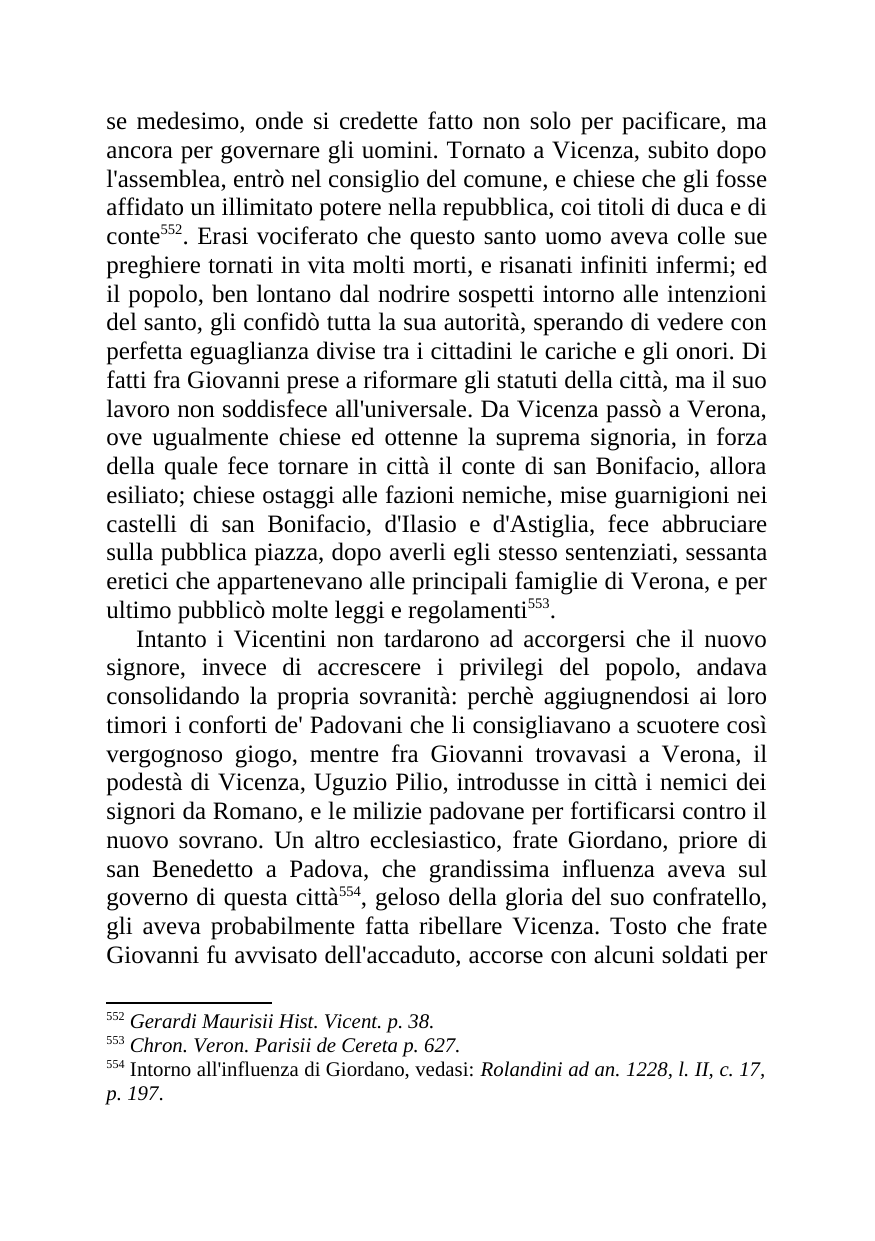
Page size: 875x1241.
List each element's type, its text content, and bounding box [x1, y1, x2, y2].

text se medesimo, onde si credette fatto non solo per pacificare, ma ancora per governare gli uomini. Tornato a Vicenza, subito dopo l'assemblea, entrò nel consiglio del comune, e chiese che gli fosse affidato un illimitato potere nella repubblica, coi titoli di duca e di conte. Erasi vociferato che questo santo uomo aveva colle sue preghiere tornati in vita molti morti, e risanati infiniti infermi; ed il popolo, ben lontano dal nodrire sospetti intorno alle intenzioni del santo, gli confidò tutta la sua autorità, sperando di vedere con perfetta eguaglianza divise tra i cittadini le cariche e gli onori. Di fatti fra Giovanni prese a riformare gli statuti della città, ma il suo lavoro non soddisfece all'universale. Da Vicenza passò a Verona, ove ugualmente chiese ed ottenne la suprema signoria, in forza della quale fece tornare in città il conte di san Bonifacio, allora esiliato; chiese ostaggi alle fazioni nemiche, mise guarnigioni nei castelli di san Bonifacio, d'Ilasio e d'Astiglia, fece abbruciare sulla pubblica piazza, dopo averli egli stesso sentenziati, sessanta eretici che appartenevano alle principali famiglie di Verona, e per ultimo pubblicò molte leggi e regolamenti. [106, 106, 768, 624]
text Gerardi Maurisii Hist. Vicent. p. 38. [106, 1009, 768, 1033]
text Intanto i Vicentini non tardarono ad accorgersi che il nuovo signore, invece di accrescere i privilegi del popolo, andava consolidando la propria sovranità: perchè aggiugnendosi ai loro timori i conforti de' Padovani che li consigliavano a scuotere così vergognoso giogo, mentre fra Giovanni trovavasi a Verona, il podestà di Vicenza, Uguzio Pilio, introdusse in città i nemici dei signori da Romano, e le milizie padovane per fortificarsi contro il nuovo sovrano. Un altro ecclesiastico, frate Giordano, priore di san Benedetto a Padova, che grandissima influenza aveva sul governo di questa città, geloso della gloria del suo confratello, gli aveva probabilmente fatta ribellare Vicenza. Tosto che frate Giovanni fu avvisato dell'accaduto, accorse con alcuni soldati per [106, 624, 768, 969]
text Chron. Veron. Parisii de Cereta p. 627. [106, 1033, 768, 1057]
text Intorno all'influenza di Giordano, vedasi: Rolandini ad an. 1228, l. II, c. 17, p. 197. [106, 1057, 768, 1105]
